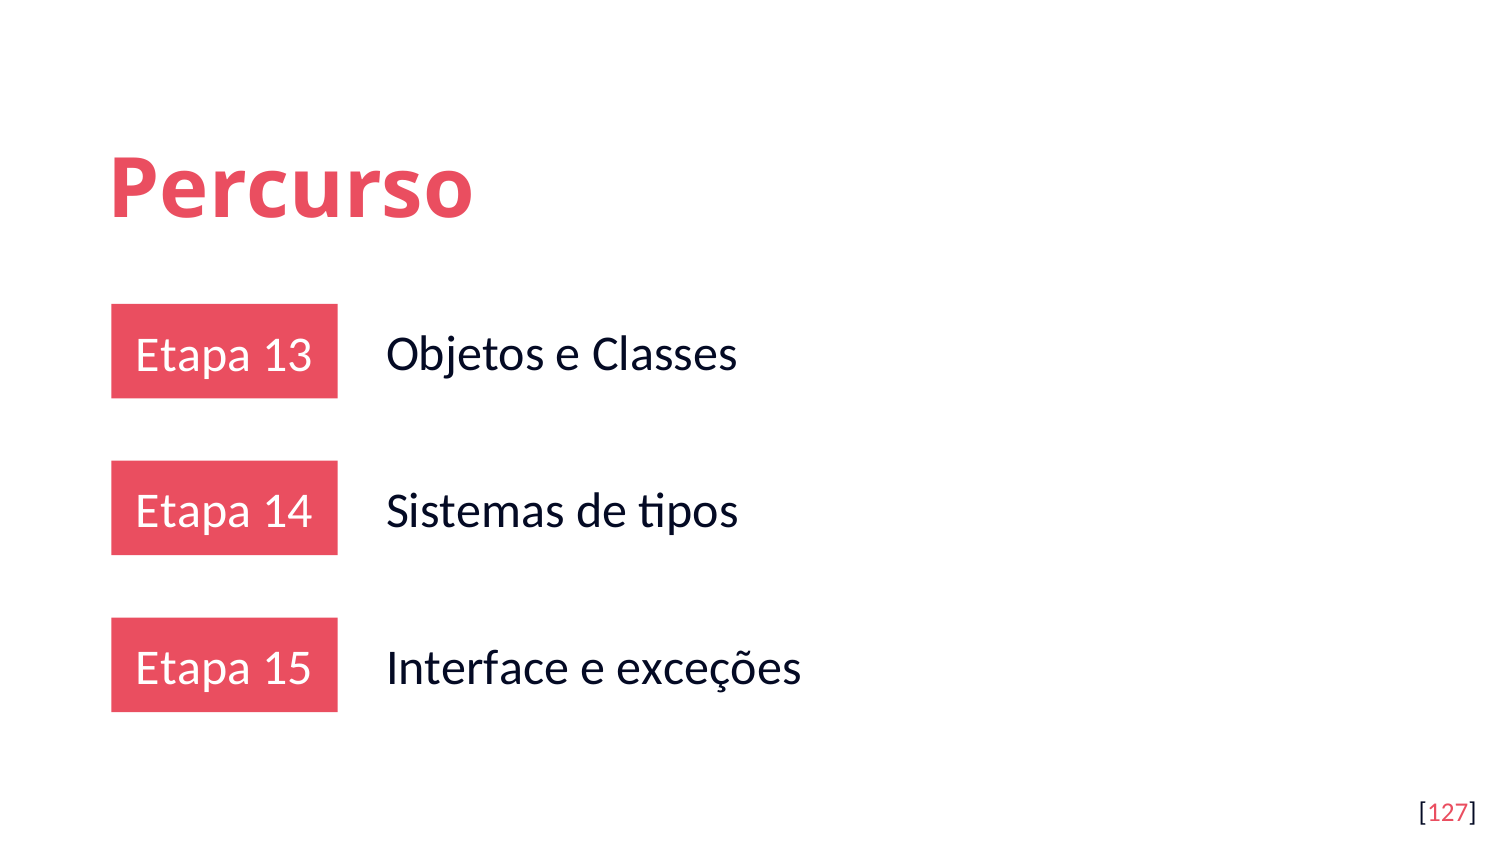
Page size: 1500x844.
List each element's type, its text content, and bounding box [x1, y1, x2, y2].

text_box Etapa 15 [111, 617, 338, 713]
text_box Objetos e Classes [371, 313, 1384, 389]
text_box Interface e exceções [371, 627, 1384, 703]
text_box Etapa 13 [111, 303, 338, 399]
slide_number [127] [1403, 779, 1494, 844]
text_box Percurso [92, 104, 1309, 243]
text_box Sistemas de tipos [371, 470, 1384, 546]
text_box Etapa 14 [111, 460, 338, 556]
